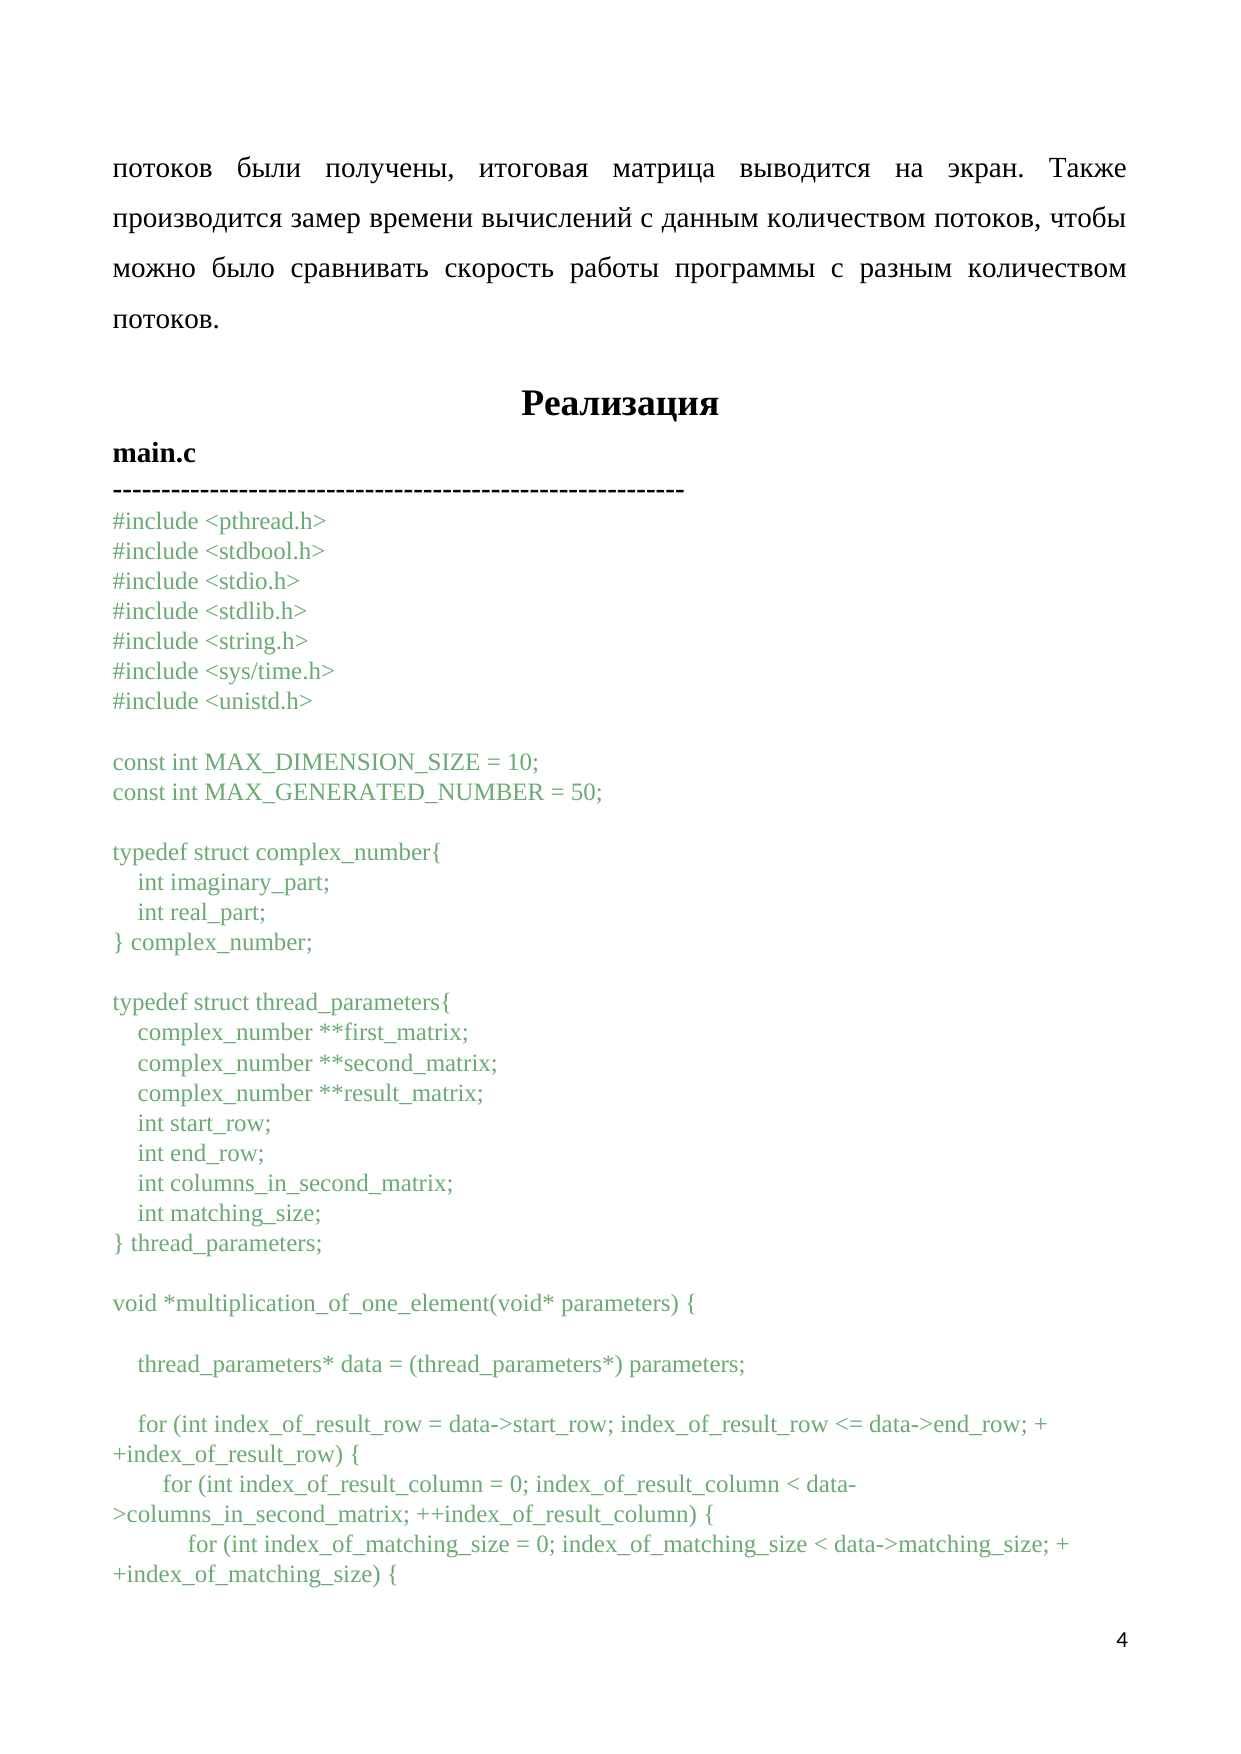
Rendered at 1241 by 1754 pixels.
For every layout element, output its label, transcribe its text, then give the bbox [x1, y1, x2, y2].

text typedef struct thread_parameters{ [112, 987, 1128, 1016]
text for (int index_of_result_column = 0; index_of_result_column < data->columns_in_second_matrix; ++index_of_result_column) { [112, 1469, 1128, 1528]
text int start_row; [112, 1108, 1128, 1137]
text complex_number **result_matrix; [112, 1078, 1128, 1106]
text typedef struct complex_number{ [112, 837, 1128, 866]
text #include <stdbool.h> [112, 536, 1128, 564]
text int matching_size; [112, 1198, 1128, 1227]
subtitle Реализация [112, 381, 1128, 424]
text const int MAX_GENERATED_NUMBER = 50; [112, 777, 1128, 805]
text } thread_parameters; [112, 1228, 1128, 1257]
text for (int index_of_result_row = data->start_row; index_of_result_row <= data->end_row; ++index_of_result_row) { [112, 1409, 1128, 1468]
text ----------------------------------------------------------- #include <pthread.h> [112, 471, 1128, 534]
text int columns_in_second_matrix; [112, 1168, 1128, 1197]
text #include <sys/time.h> [112, 656, 1128, 685]
text void *multiplication_of_one_element(void* parameters) { [112, 1288, 1128, 1317]
text потоков были получены, итоговая матрица выводится на экран. Также производится замер времени вычислений с данным количеством потоков, чтобы можно было сравнивать скорость работы программы с разным количеством потоков. [112, 150, 1128, 334]
text complex_number **second_matrix; [112, 1048, 1128, 1076]
text complex_number **first_matrix; [112, 1017, 1128, 1046]
text #include <stdlib.h> [112, 596, 1128, 625]
text #include <unistd.h> [112, 686, 1128, 715]
text int imaginary_part; [112, 867, 1128, 896]
text const int MAX_DIMENSION_SIZE = 10; [112, 747, 1128, 775]
text int real_part; [112, 897, 1128, 926]
text for (int index_of_matching_size = 0; index_of_matching_size < data->matching_size; ++index_of_matching_size) { [112, 1529, 1128, 1588]
text } complex_number; [112, 927, 1128, 956]
text thread_parameters* data = (thread_parameters*) parameters; [112, 1349, 1128, 1377]
text int end_row; [112, 1138, 1128, 1167]
text main.c [112, 436, 1128, 469]
text #include <string.h> [112, 626, 1128, 655]
text #include <stdio.h> [112, 566, 1128, 595]
